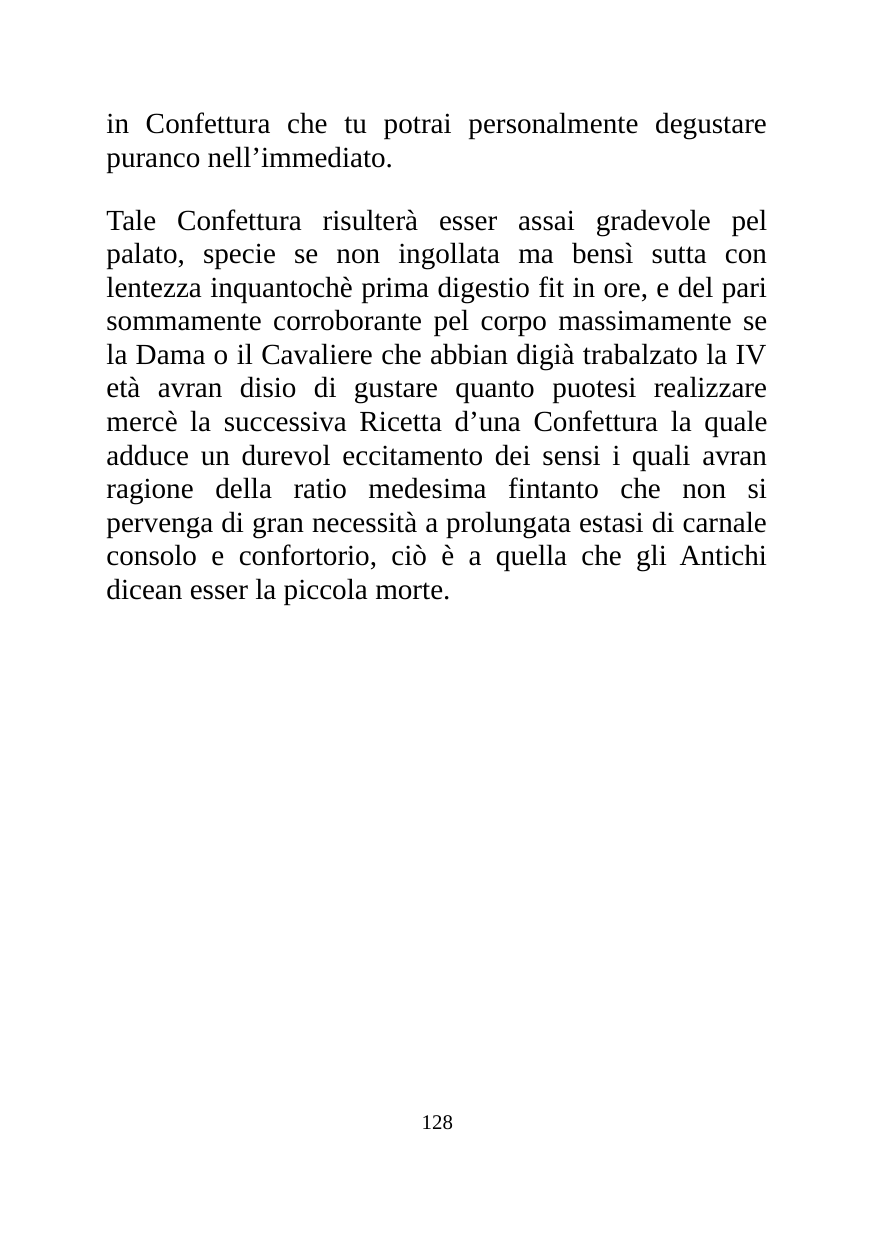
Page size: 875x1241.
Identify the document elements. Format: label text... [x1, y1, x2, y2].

text Tale Confettura risulterà esser assai gradevole pel palato, specie se non ingollata ma bensì sutta con lentezza inquantochè prima digestio fit in ore, e del pari sommamente corroborante pel corpo massimamente se la Dama o il Cavaliere che abbian digià trabalzato la IV età avran disio di gustare quanto puotesi realizzare mercè la successiva Ricetta d’una Confettura la quale adduce un durevol eccitamento dei sensi i quali avran ragione della ratio medesima fintanto che non si pervenga di gran necessità a prolungata estasi di carnale consolo e confortorio, ciò è a quella che gli Antichi dicean esser la piccola morte. [106, 203, 768, 605]
text in Confettura che tu potrai personalmente degustare puranco nell’immediato. [106, 106, 768, 173]
